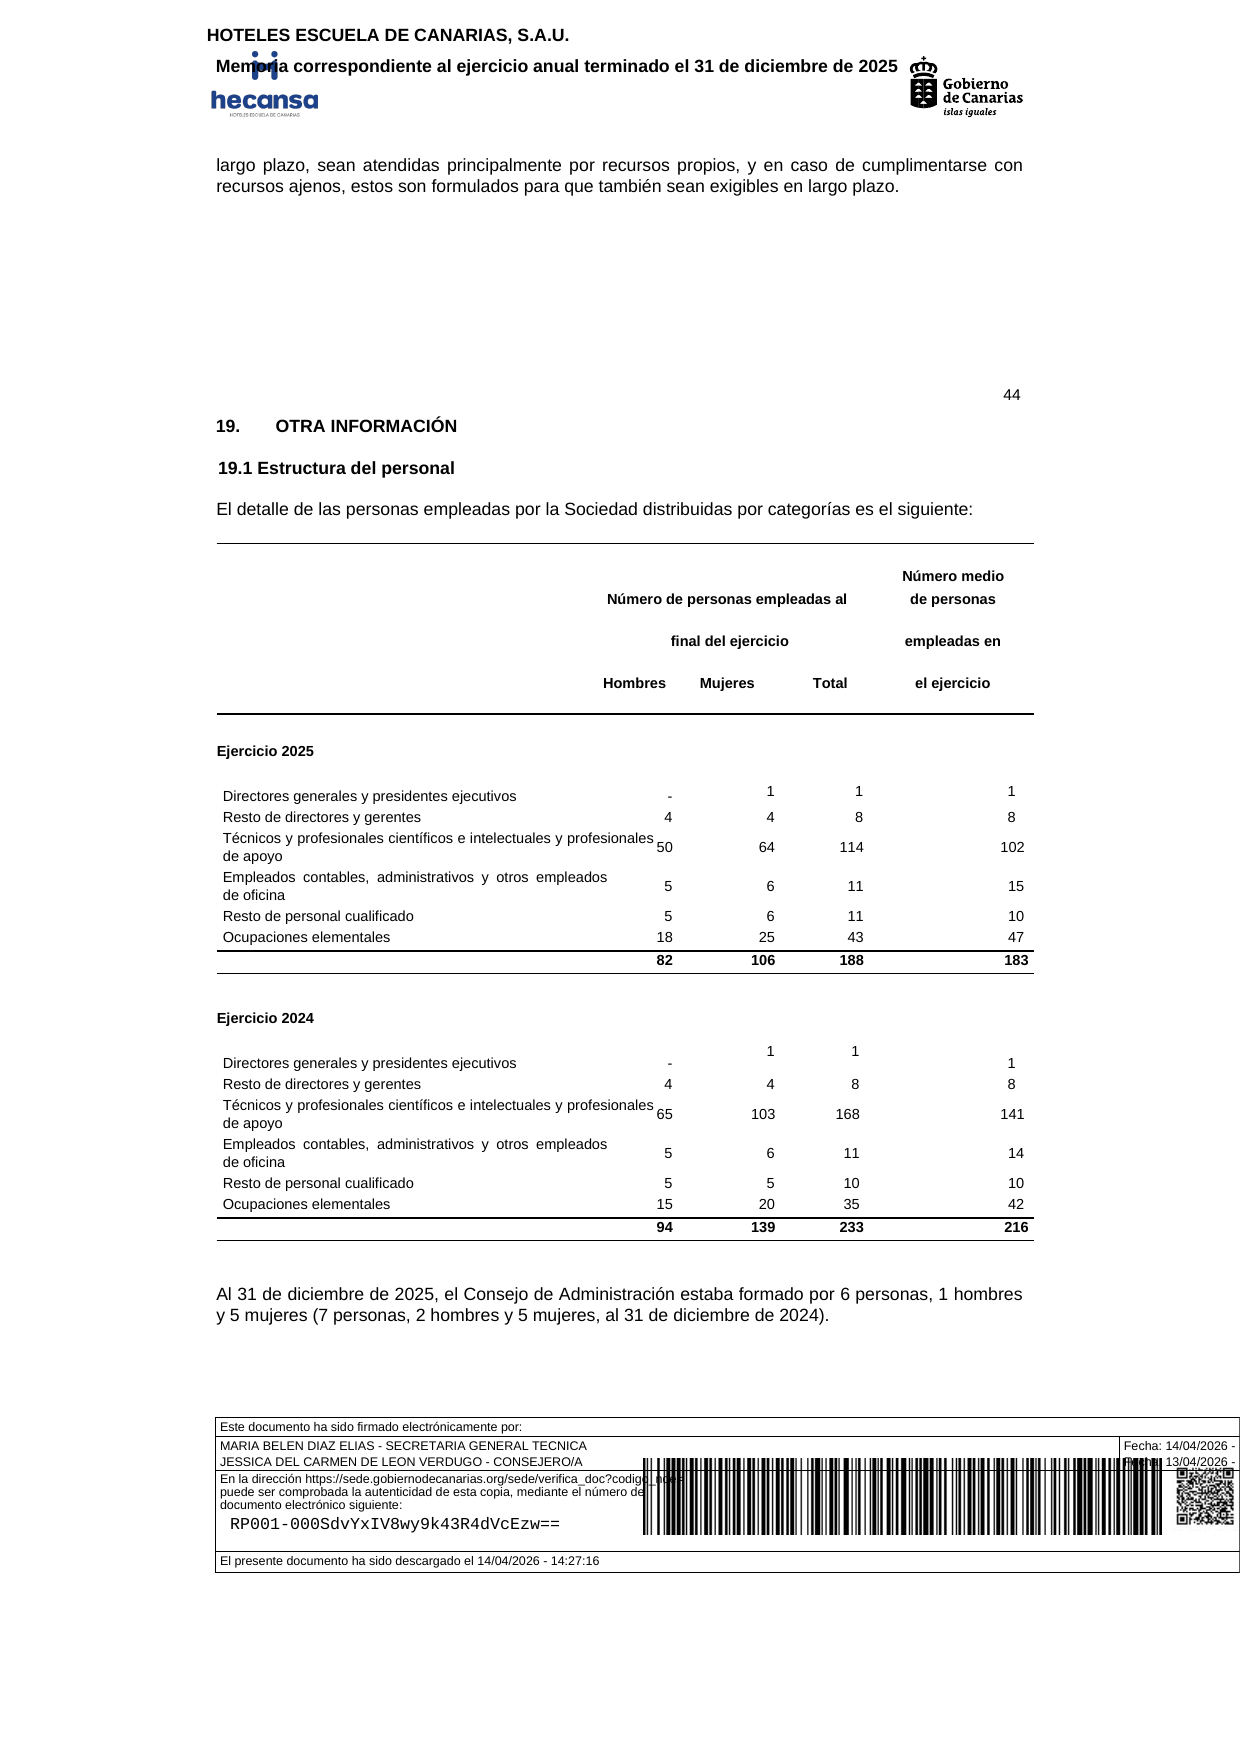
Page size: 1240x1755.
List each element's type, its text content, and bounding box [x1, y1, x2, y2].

table_cell 10 [835, 1175, 1000, 1196]
table_cell 20 [751, 1196, 835, 1217]
table_cell 15 [1000, 869, 1034, 908]
table_cell Ocupaciones elementales [217, 1196, 656, 1217]
table_cell 1 [835, 974, 1000, 1076]
table_cell 8 [1000, 1076, 1034, 1097]
table_cell 102 [1000, 830, 1034, 869]
table_cell 114 [835, 830, 1000, 869]
table_cell Empleados contables, administrativos y otros empleados de oficina [217, 1136, 656, 1175]
table_cell [863, 588, 902, 629]
table_cell 103 [751, 1097, 835, 1136]
table_cell Resto de personal cualificado [217, 908, 656, 929]
table_cell 43 [835, 929, 1000, 950]
table_cell 139 [751, 1219, 835, 1240]
table_header 1 [751, 736, 835, 809]
table_cell 18 [656, 929, 751, 950]
table_cell empleadas en [902, 630, 1034, 671]
table_header 1 [835, 736, 1000, 809]
table_cell 4 [656, 1076, 751, 1097]
table_cell Ejercicio 2024 Directores generales y presidentes ejecutivos [217, 974, 656, 1076]
table_cell 141 [1000, 1097, 1034, 1136]
table_cell el ejercicio [902, 671, 1034, 713]
table_cell 183 [1000, 952, 1034, 973]
table_cell 10 [1000, 908, 1034, 929]
table_cell 1 [1000, 974, 1034, 1076]
table_cell de personas [902, 588, 1034, 629]
table_header 1 [1000, 736, 1034, 809]
table_cell 94 [656, 1219, 751, 1240]
table_cell 8 [835, 809, 1000, 830]
table_cell 5 [656, 1175, 751, 1196]
table_cell 14 [1000, 1136, 1034, 1175]
table_cell 11 [835, 869, 1000, 908]
subtitle 19. OTRA INFORMACIÓN [216, 416, 1036, 436]
table_cell Ocupaciones elementales [217, 929, 656, 950]
table_cell Resto de directores y gerentes [217, 1076, 656, 1097]
text 44 [216, 384, 1025, 404]
table_header - [656, 736, 751, 809]
table_header [217, 544, 863, 588]
table_cell 5 [656, 869, 751, 908]
table_cell 11 [835, 1136, 1000, 1175]
table_cell 42 [1000, 1196, 1034, 1217]
table_header [863, 544, 902, 588]
subtitle 19.1 Estructura del personal [218, 457, 1036, 478]
table_cell - [656, 974, 751, 1076]
table_cell Resto de directores y gerentes [217, 809, 656, 830]
table_cell 6 [751, 1136, 835, 1175]
table_cell 15 [656, 1196, 751, 1217]
table_cell 4 [751, 1076, 835, 1097]
table_cell 4 [751, 809, 835, 830]
table_cell 35 [835, 1196, 1000, 1217]
table_cell [863, 630, 902, 671]
table_cell 64 [751, 830, 835, 869]
table_cell Número de personas empleadas al [217, 588, 863, 629]
table_cell [863, 671, 902, 713]
table_cell 82 [656, 952, 751, 973]
table_cell Técnicos y profesionales científicos e intelectuales y profesionales de apoyo [217, 1097, 656, 1136]
table_cell 6 [751, 908, 835, 929]
table_cell Hombres Mujeres Total [217, 671, 863, 713]
table_cell 168 [835, 1097, 1000, 1136]
table_cell Técnicos y profesionales científicos e intelectuales y profesionales de apoyo [217, 830, 656, 869]
table_cell 8 [1000, 809, 1034, 830]
table_cell 50 [656, 830, 751, 869]
table_cell 11 [835, 908, 1000, 929]
table_cell Empleados contables, administrativos y otros empleados de oficina [217, 869, 656, 908]
table_cell Resto de personal cualificado [217, 1175, 656, 1196]
text largo plazo, sean atendidas principalmente por recursos propios, y en caso de cumplimentarse con recursos ajenos, estos son formulados para que también sean exigibles en largo plazo. [216, 154, 1023, 196]
table_cell 106 [751, 952, 835, 973]
table_header Ejercicio 2025 Directores generales y presidentes ejecutivos [217, 736, 656, 809]
table_cell 25 [751, 929, 835, 950]
table_cell 1 [751, 974, 835, 1076]
table_cell 216 [1000, 1219, 1034, 1240]
table_cell 65 [656, 1097, 751, 1136]
table_cell [217, 952, 656, 973]
table_cell 6 [751, 869, 835, 908]
text El detalle de las personas empleadas por la Sociedad distribuidas por categorías es el siguiente: [216, 499, 1023, 519]
text Al 31 de diciembre de 2025, el Consejo de Administración estaba formado por 6 personas, 1 hombres y 5 mujeres (7 personas, 2 hombres y 5 mujeres, al 31 de diciembre de 2024). [216, 1284, 1023, 1326]
table_cell 8 [835, 1076, 1000, 1097]
table_cell 47 [1000, 929, 1034, 950]
table_cell 5 [656, 1136, 751, 1175]
table_cell 5 [751, 1175, 835, 1196]
table_cell 5 [656, 908, 751, 929]
table_cell 10 [1000, 1175, 1034, 1196]
table_header Número medio [902, 544, 1034, 588]
table_cell 188 [835, 952, 1000, 973]
table_cell [217, 1219, 656, 1240]
table_cell 233 [835, 1219, 1000, 1240]
table_cell final del ejercicio [217, 630, 863, 671]
table_cell 4 [656, 809, 751, 830]
